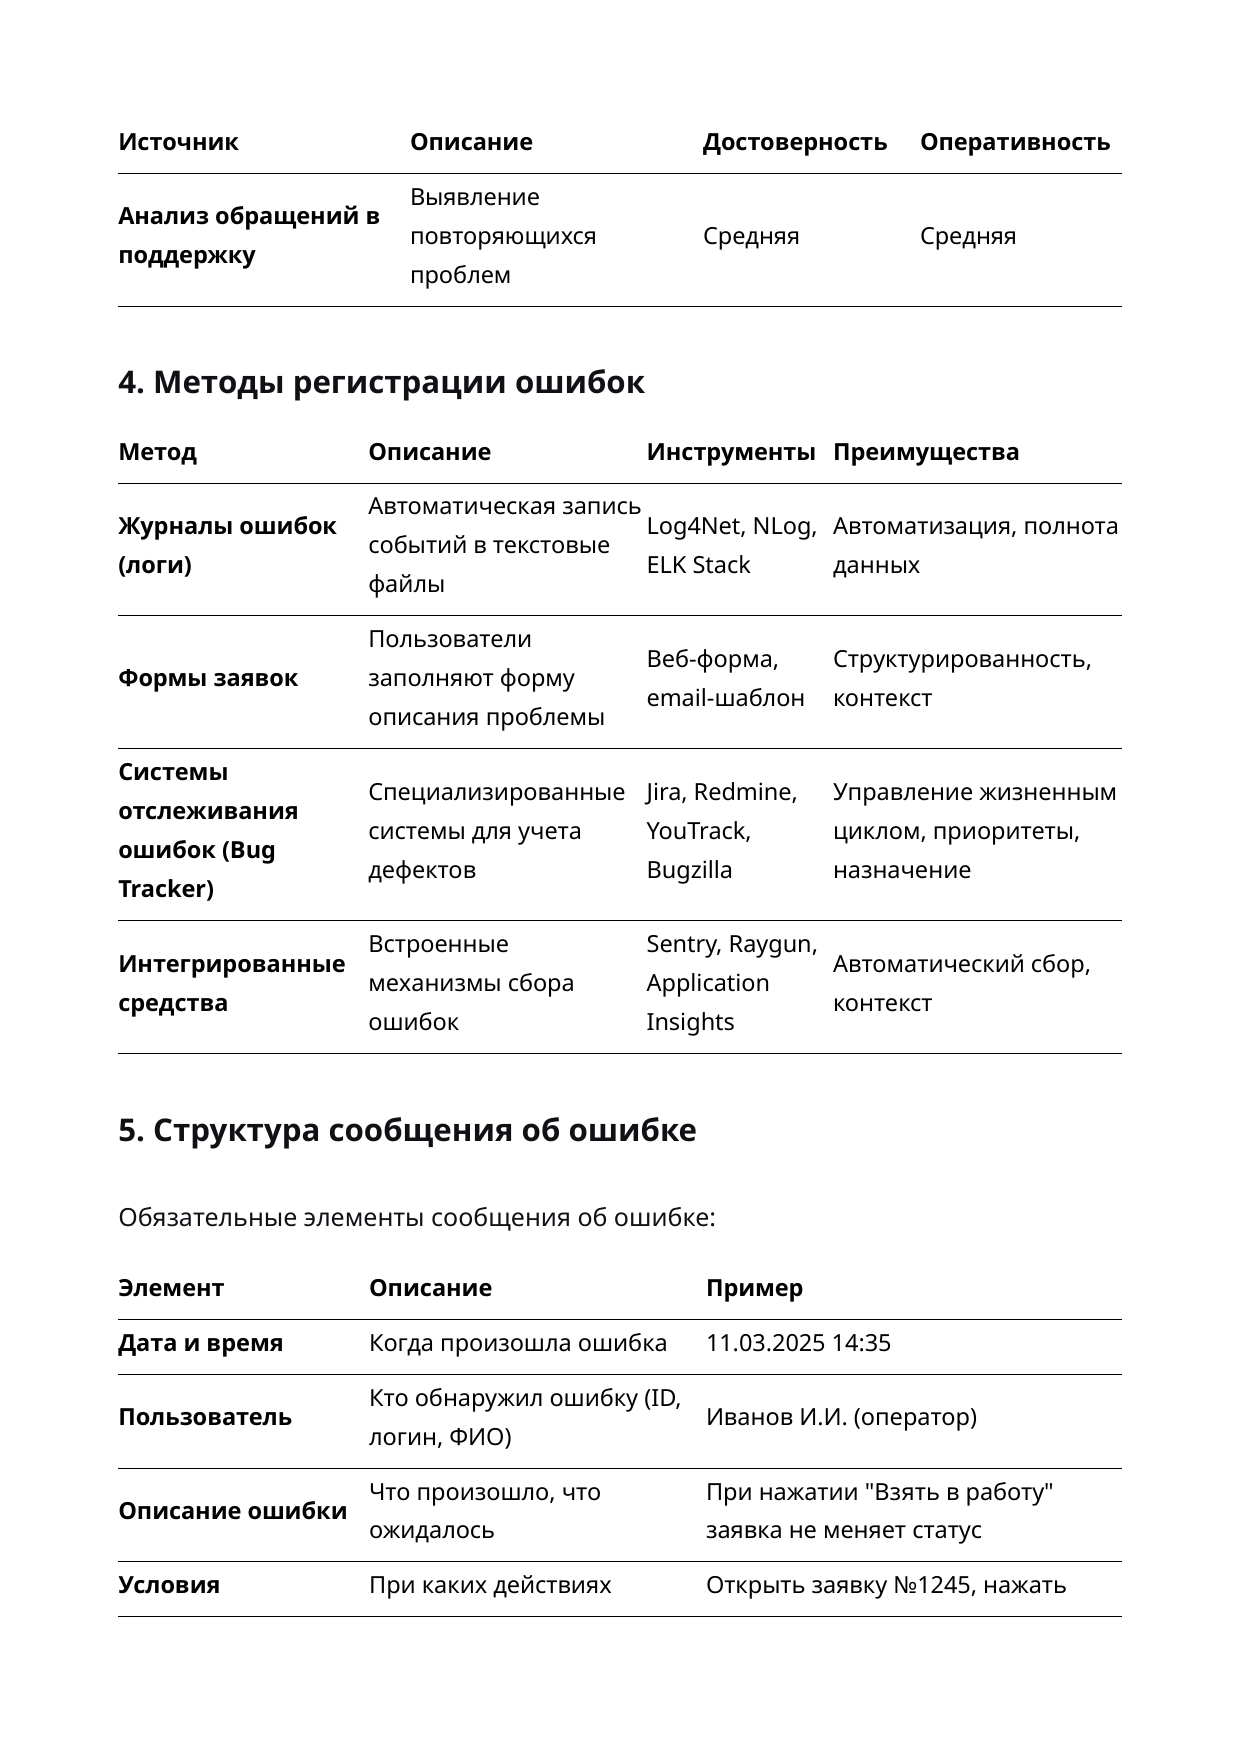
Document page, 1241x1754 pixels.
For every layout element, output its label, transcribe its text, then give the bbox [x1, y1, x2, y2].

table_cell Что произошло, что ожидалось [369, 1469, 706, 1561]
table_cell Специализированные системы для учета дефектов [368, 749, 646, 920]
table_cell Средняя [920, 174, 1122, 306]
subtitle 4. Методы регистрации ошибок [118, 356, 1122, 403]
table_cell Описание ошибки [118, 1469, 369, 1561]
text Обязательные элементы сообщения об ошибке: [118, 1200, 1122, 1234]
table_cell Интегрированные средства [118, 921, 368, 1053]
table_cell Jira, Redmine, YouTrack, Bugzilla [646, 749, 833, 920]
table_cell Иванов И.И. (оператор) [706, 1375, 1122, 1468]
table_cell Средняя [703, 174, 920, 306]
table_cell Выявление повторяющихся проблем [410, 174, 703, 306]
table_cell Автоматическая запись событий в текстовые файлы [368, 484, 646, 615]
table_header Преимущества [833, 428, 1122, 482]
table_cell Формы заявок [118, 616, 368, 748]
table_cell Автоматизация, полнота данных [833, 484, 1122, 615]
table_cell Журналы ошибок (логи) [118, 484, 368, 615]
table_header Описание [368, 428, 646, 482]
table_cell Пользователи заполняют форму описания проблемы [368, 616, 646, 748]
table_header Источник [118, 118, 410, 173]
table_header Оперативность [920, 118, 1122, 173]
table_cell 11.03.2025 14:35 [706, 1320, 1122, 1374]
table_header Элемент [118, 1264, 369, 1319]
table_cell Пользователь [118, 1375, 369, 1468]
table_header Описание [410, 118, 703, 173]
table_header Инструменты [646, 428, 833, 482]
table_cell Открыть заявку №1245, нажать [706, 1562, 1122, 1616]
table_cell Автоматический сбор, контекст [833, 921, 1122, 1053]
table_cell Системы отслеживания ошибок (Bug Tracker) [118, 749, 368, 920]
table_cell При нажатии "Взять в работу" заявка не меняет статус [706, 1469, 1122, 1561]
table_cell Веб-форма, email-шаблон [646, 616, 833, 748]
table_cell Log4Net, NLog, ELK Stack [646, 484, 833, 615]
table_header Метод [118, 428, 368, 482]
table_cell Кто обнаружил ошибку (ID, логин, ФИО) [369, 1375, 706, 1468]
table_cell Анализ обращений в поддержку [118, 174, 410, 306]
subtitle 5. Структура сообщения об ошибке [118, 1103, 1122, 1150]
table_cell Дата и время [118, 1320, 369, 1374]
table_header Достоверность [703, 118, 920, 173]
table_cell Структурированность, контекст [833, 616, 1122, 748]
table_cell Управление жизненным циклом, приоритеты, назначение [833, 749, 1122, 920]
table_cell При каких действиях [369, 1562, 706, 1616]
table_cell Sentry, Raygun, Application Insights [646, 921, 833, 1053]
table_header Пример [706, 1264, 1122, 1319]
table_cell Когда произошла ошибка [369, 1320, 706, 1374]
table_cell Условия [118, 1562, 369, 1616]
table_header Описание [369, 1264, 706, 1319]
table_cell Встроенные механизмы сбора ошибок [368, 921, 646, 1053]
